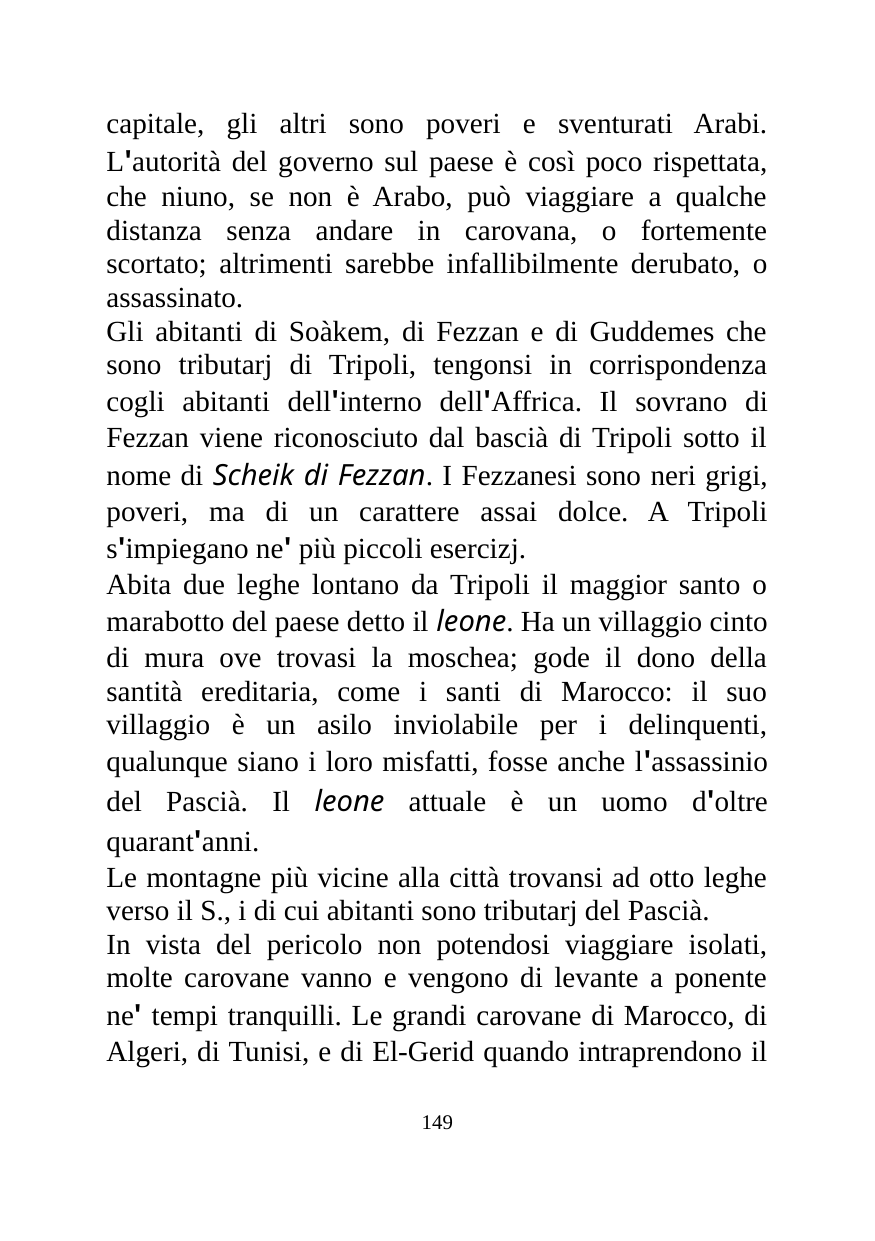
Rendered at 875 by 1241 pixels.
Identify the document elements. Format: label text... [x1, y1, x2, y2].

text Le montagne più vicine alla città trovansi ad otto leghe verso il S., i di cui abitanti sono tributarj del Pascià. [106, 860, 768, 927]
text Gli abitanti di Soàkem, di Fezzan e di Guddemes che sono tributarj di Tripoli, tengonsi in corrispondenza cogli abitanti dell'interno dell'Affrica. Il sovrano di Fezzan viene riconosciuto dal bascià di Tripoli sotto il nome di Scheik di Fezzan. I Fezzanesi sono neri grigi, poveri, ma di un carattere assai dolce. A Tripoli s'impiegano ne' più piccoli esercizj. [106, 314, 768, 567]
text In vista del pericolo non potendosi viaggiare isolati, molte carovane vanno e vengono di levante a ponente ne' tempi tranquilli. Le grandi carovane di Marocco, di Algeri, di Tunisi, e di El-Gerid quando intraprendono il [106, 927, 768, 1067]
text Abita due leghe lontano da Tripoli il maggior santo o marabotto del paese detto il leone. Ha un villaggio cinto di mura ove trovasi la moschea; gode il dono della santità ereditaria, come i santi di Marocco: il suo villaggio è un asilo inviolabile per i delinquenti, qualunque siano i loro misfatti, fosse anche l'assassinio del Pascià. Il leone attuale è un uomo d'oltre quarant'anni. [106, 567, 768, 860]
text capitale, gli altri sono poveri e sventurati Arabi. L'autorità del governo sul paese è così poco rispettata, che niuno, se non è Arabo, può viaggiare a qualche distanza senza andare in carovana, o fortemente scortato; altrimenti sarebbe infallibilmente derubato, o assassinato. [106, 106, 768, 314]
